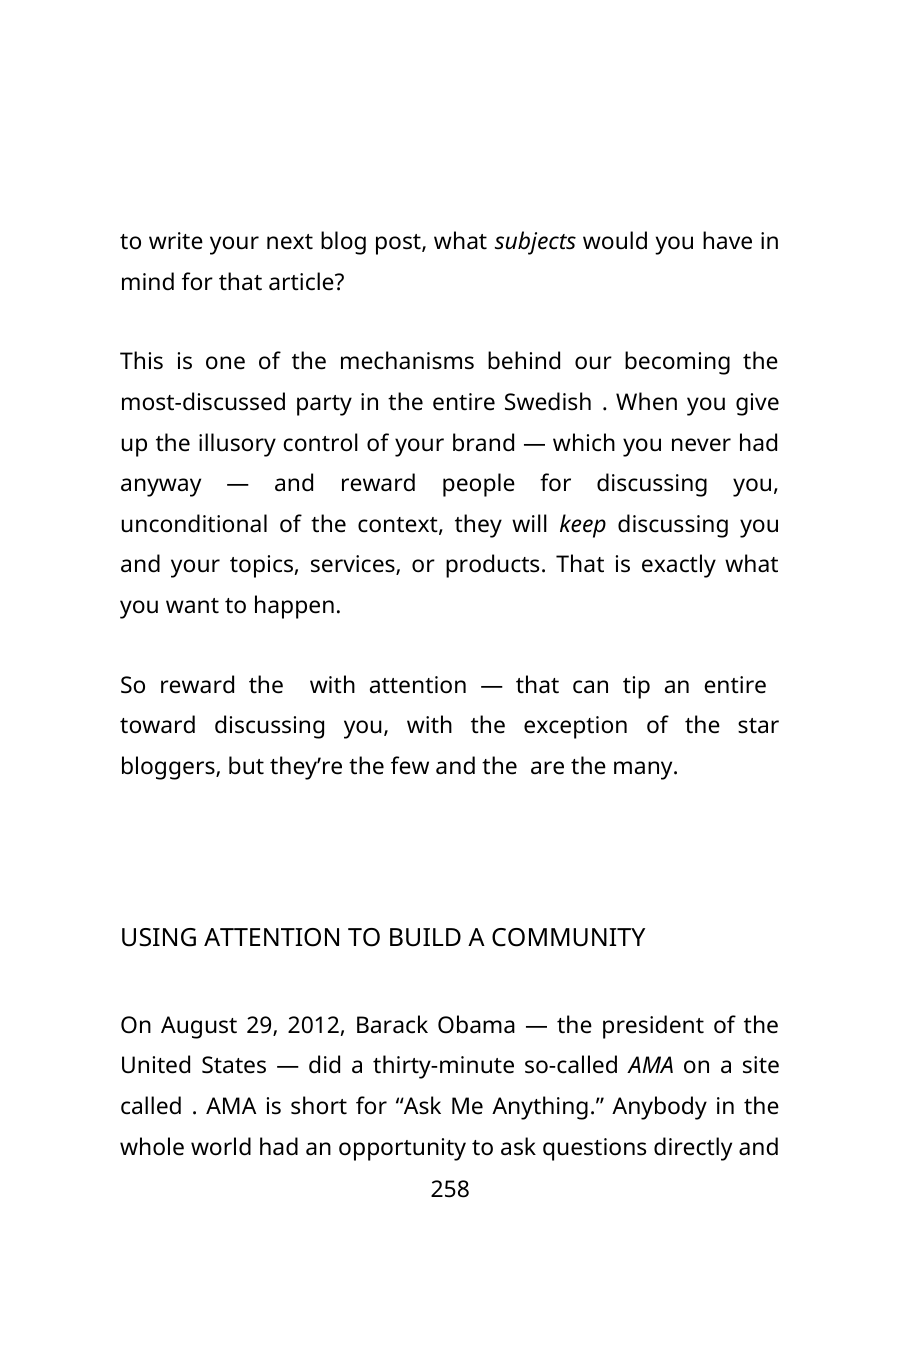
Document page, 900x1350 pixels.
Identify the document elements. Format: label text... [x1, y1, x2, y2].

text Using attention to build a community [120, 919, 780, 953]
text to write your next blog post, what subjects would you have in mind for that article? [120, 225, 780, 297]
text So reward the with attention — that can tip an entire toward discussing you, with the exception of the star bloggers, but they’re the few and the are the many. [120, 668, 780, 781]
text On August 29, 2012, Barack Obama — the president of the United States — did a thirty-minute so-called AMA on a site called . AMA is short for “Ask Me Anything.” Anybody in the whole world had an opportunity to ask questions directly and [120, 1009, 780, 1162]
text This is one of the mechanisms behind our becoming the most-discussed party in the entire Swedish . When you give up the illusory control of your brand — which you never had anyway — and reward people for discussing you, unconditional of the context, they will keep discussing you and your topics, services, or products. That is exactly what you want to happen. [120, 345, 780, 620]
